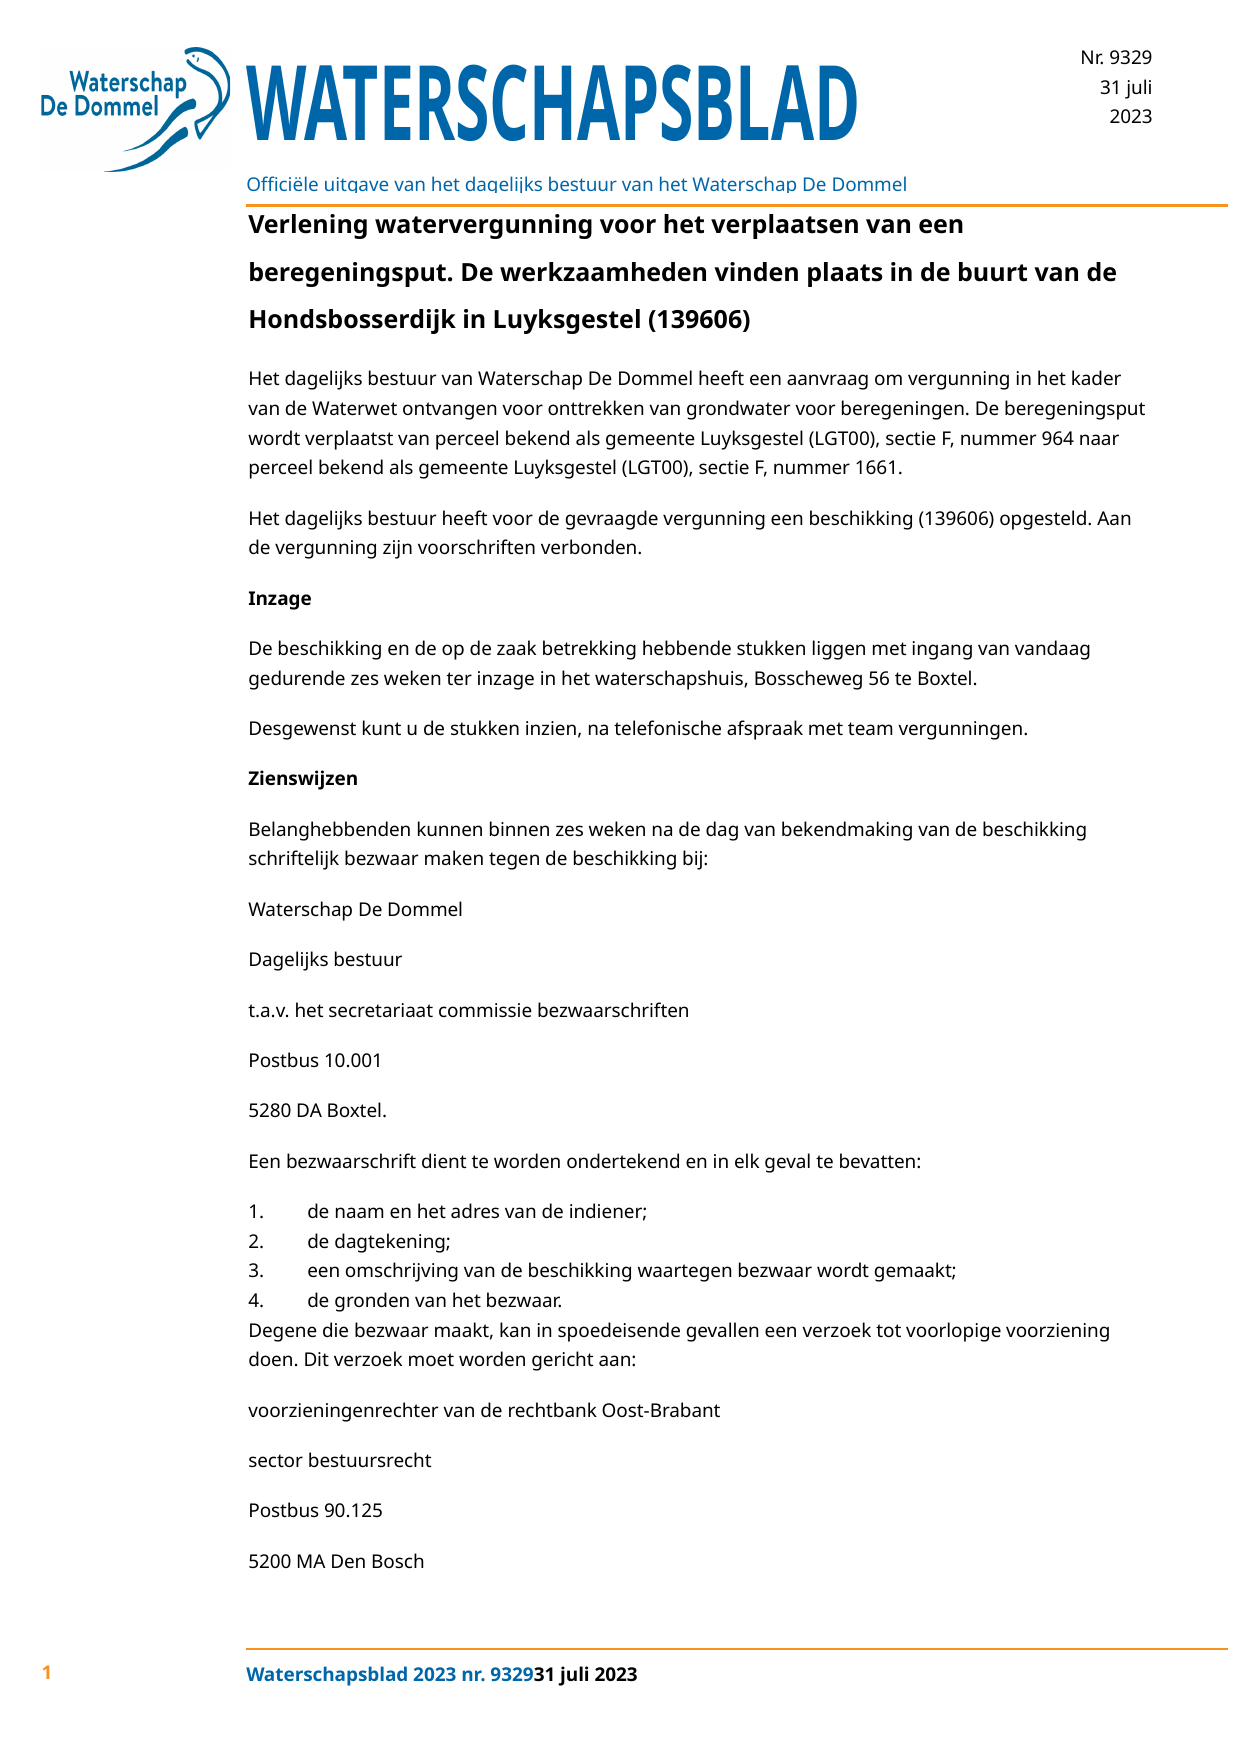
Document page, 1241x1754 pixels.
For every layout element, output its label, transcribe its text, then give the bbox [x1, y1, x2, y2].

text Degene die bezwaar maakt, kan in spoedeisende gevallen een verzoek tot voorlopige voorziening doen. Dit verzoek moet worden gericht aan: [248, 1317, 1152, 1372]
text Belanghebbenden kunnen binnen zes weken na de dag van bekendmaking van de beschikking schriftelijk bezwaar maken tegen de beschikking bij: [248, 816, 1152, 871]
text Dagelijks bestuur [248, 946, 1152, 972]
text sector bestuursrecht [248, 1447, 1152, 1473]
picture [41, 47, 231, 172]
text Het dagelijks bestuur heeft voor de gevraagde vergunning een beschikking (139606) opgesteld. Aan de vergunning zijn voorschriften verbonden. [248, 505, 1152, 560]
text Postbus 10.001 [248, 1047, 1152, 1073]
text 5200 MA Den Bosch [248, 1548, 1152, 1574]
text Een bezwaarschrift dient te worden ondertekend en in elk geval te bevatten: [248, 1148, 1152, 1174]
text voorzieningenrechter van de rechtbank Oost-Brabant [248, 1397, 1152, 1422]
picture [198, 118, 210, 131]
list de naam en het adres van de indiener; [248, 1198, 1152, 1224]
text 5280 DA Boxtel. [248, 1098, 1152, 1123]
text t.a.v. het secretariaat commissie bezwaarschriften [248, 997, 1152, 1022]
text De beschikking en de op de zaak betrekking hebbende stukken liggen met ingang van vandaag gedurende zes weken ter inzage in het waterschapshuis, Bosscheweg 56 te Boxtel. [248, 635, 1152, 690]
text Desgewenst kunt u de stukken inzien, na telefonische afspraak met team vergunningen. [248, 715, 1152, 741]
text Zienswijzen [248, 766, 1152, 791]
list een omschrijving van de beschikking waartegen bezwaar wordt gemaakt; [248, 1258, 1152, 1283]
text Inzage [248, 585, 1152, 610]
text Verlening watervergunning voor het verplaatsen van een beregeningsput. De werkzaamheden vinden plaats in de buurt van de Hondsbosserdijk in Luyksgestel (139606) [248, 207, 1152, 336]
picture [45, 99, 51, 111]
picture [204, 47, 231, 76]
text Het dagelijks bestuur van Waterschap De Dommel heeft een aanvraag om vergunning in het kader van de Waterwet ontvangen voor onttrekken van grondwater voor beregeningen. De beregeningsput wordt verplaatst van perceel bekend als gemeente Luyksgestel (LGT00), sectie F, nummer 964 naar perceel bekend als gemeente Luyksgestel (LGT00), sectie F, nummer 1661. [248, 366, 1152, 480]
list de gronden van het bezwaar. [248, 1287, 1152, 1313]
text Waterschap De Dommel [248, 896, 1152, 922]
list de dagtekening; [248, 1228, 1152, 1254]
text Postbus 90.125 [248, 1498, 1152, 1523]
